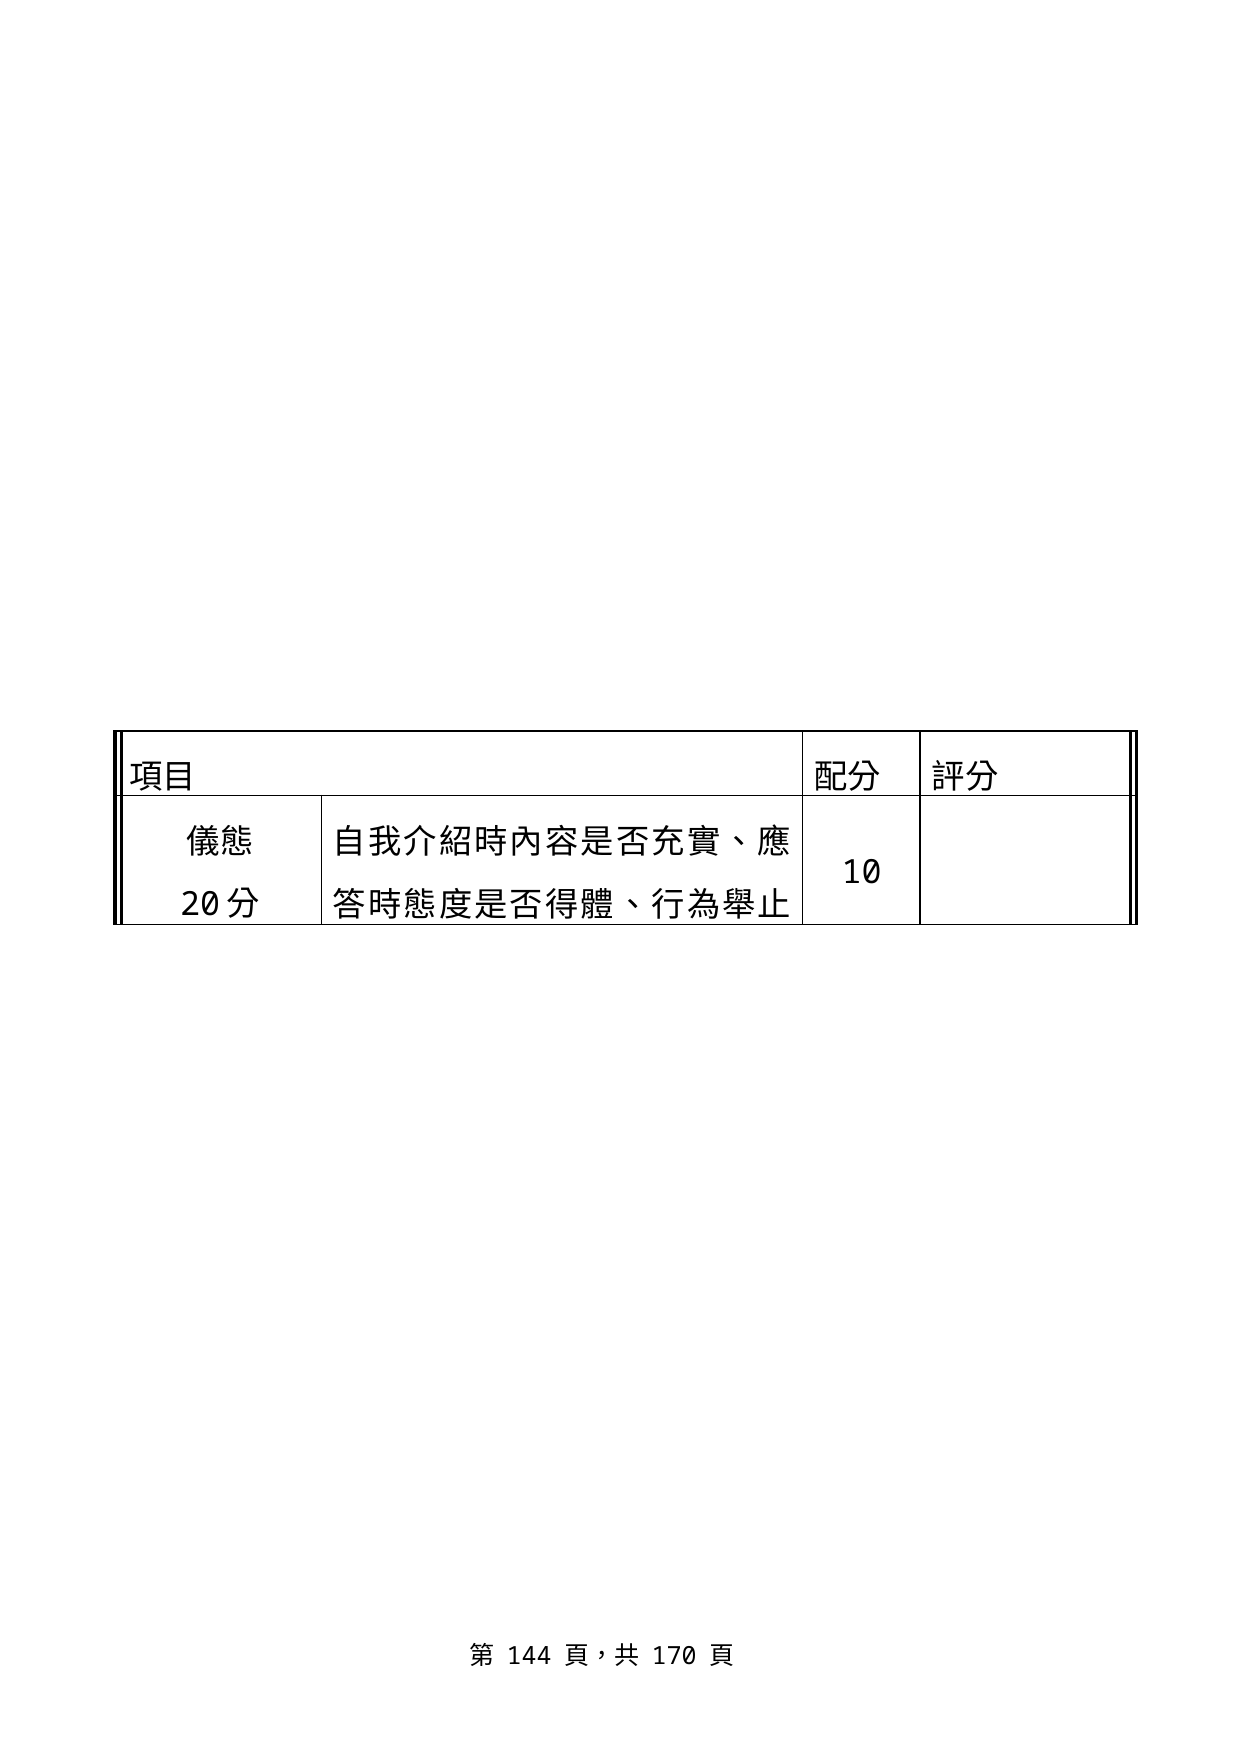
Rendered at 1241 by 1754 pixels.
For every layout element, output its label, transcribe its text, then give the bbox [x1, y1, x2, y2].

table_cell 自我介紹時內容是否充實、應答時態度是否得體、行為舉止 [322, 796, 802, 923]
table_cell 評分 [921, 732, 1129, 794]
table_cell 項目 [123, 732, 802, 794]
table_cell [921, 796, 1129, 923]
table_cell 配分 [803, 732, 919, 794]
table_cell 10 [803, 796, 919, 923]
table_cell 儀態 20分 [123, 796, 321, 923]
